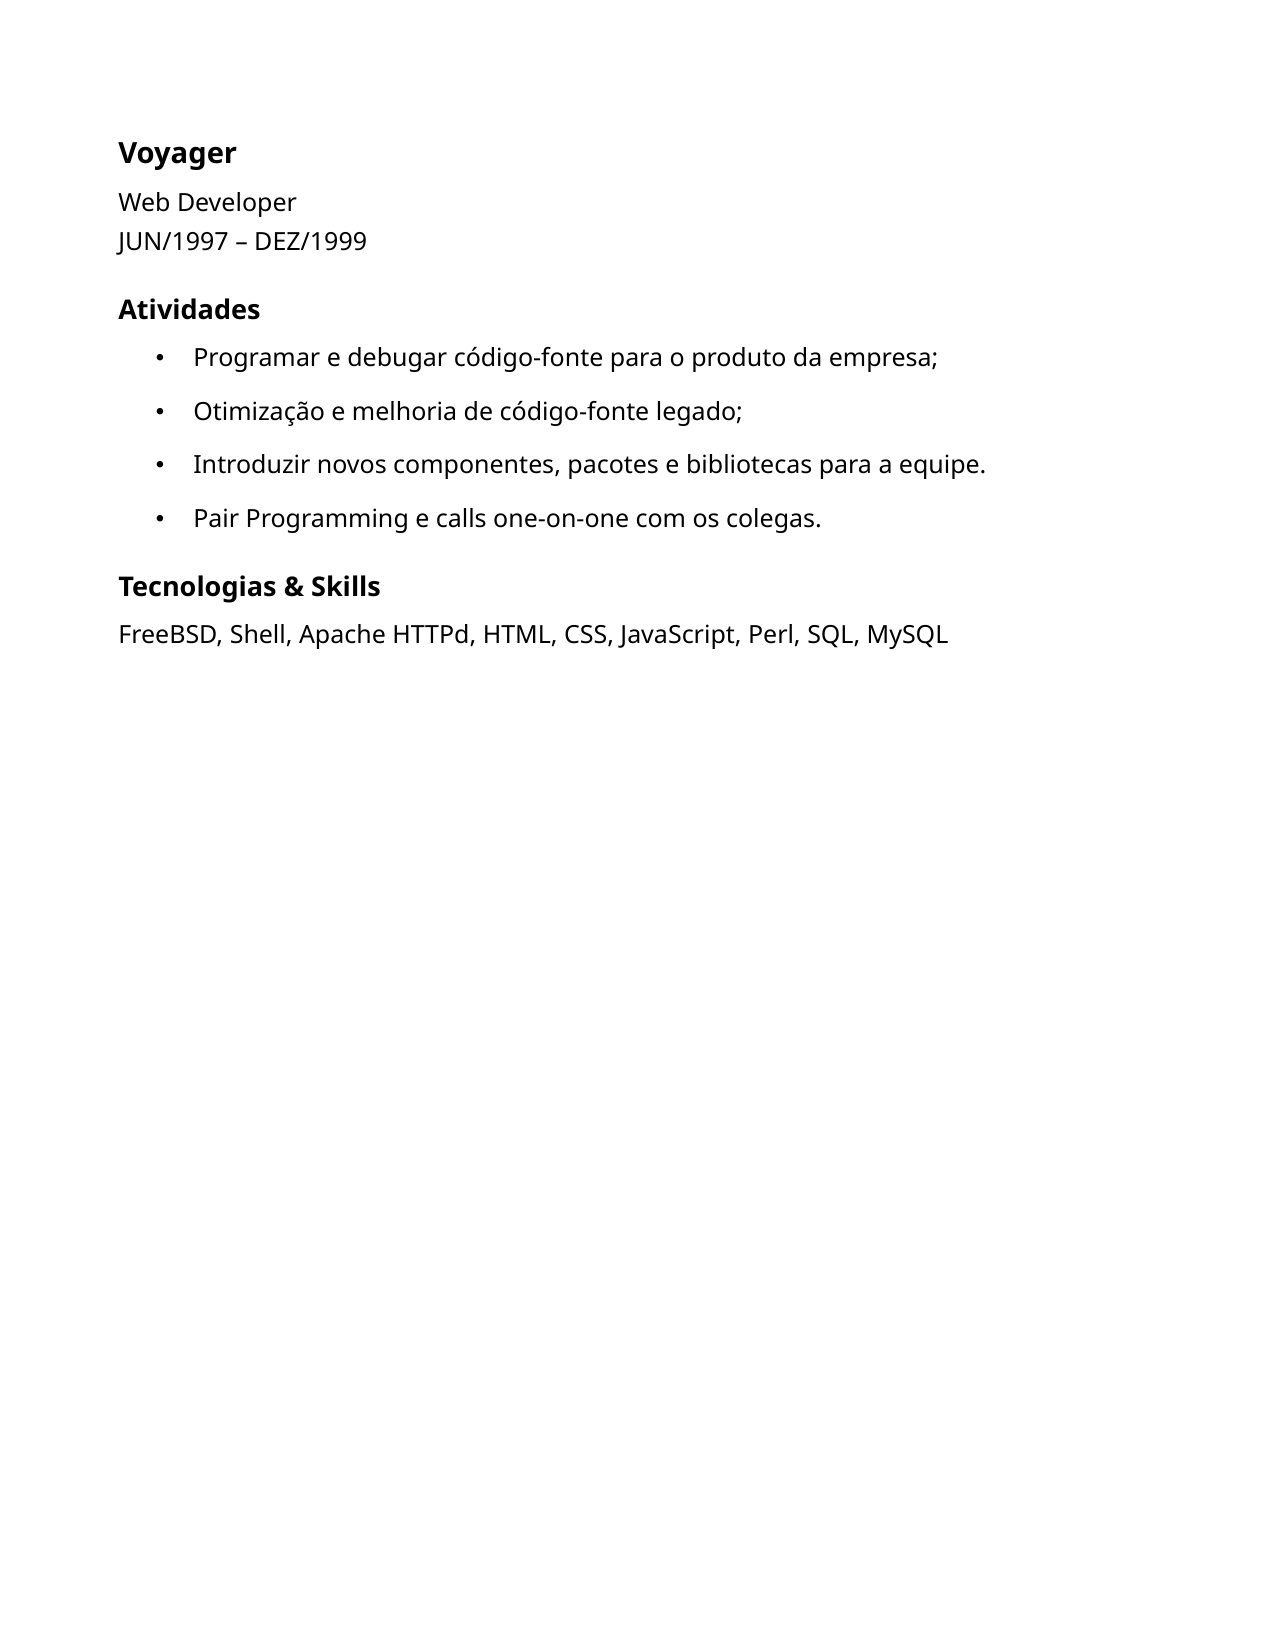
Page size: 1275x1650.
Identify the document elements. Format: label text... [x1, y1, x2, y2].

text Web Developer JUN/1997 – DEZ/1999 [118, 185, 1157, 258]
list Introduzir novos componentes, pacotes e bibliotecas para a equipe. [156, 447, 1157, 481]
subtitle Tecnologias & Skills [118, 567, 1157, 604]
text FreeBSD, Shell, Apache HTTPd, HTML, CSS, JavaScript, Perl, SQL, MySQL [118, 617, 1157, 651]
list Otimização e melhoria de código-fonte legado; [156, 393, 1157, 427]
list Pair Programming e calls one-on-one com os colegas. [156, 501, 1157, 535]
list Programar e debugar código-fonte para o produto da empresa; [156, 340, 1157, 374]
subtitle Atividades [118, 290, 1157, 327]
subtitle Voyager [118, 133, 1157, 172]
